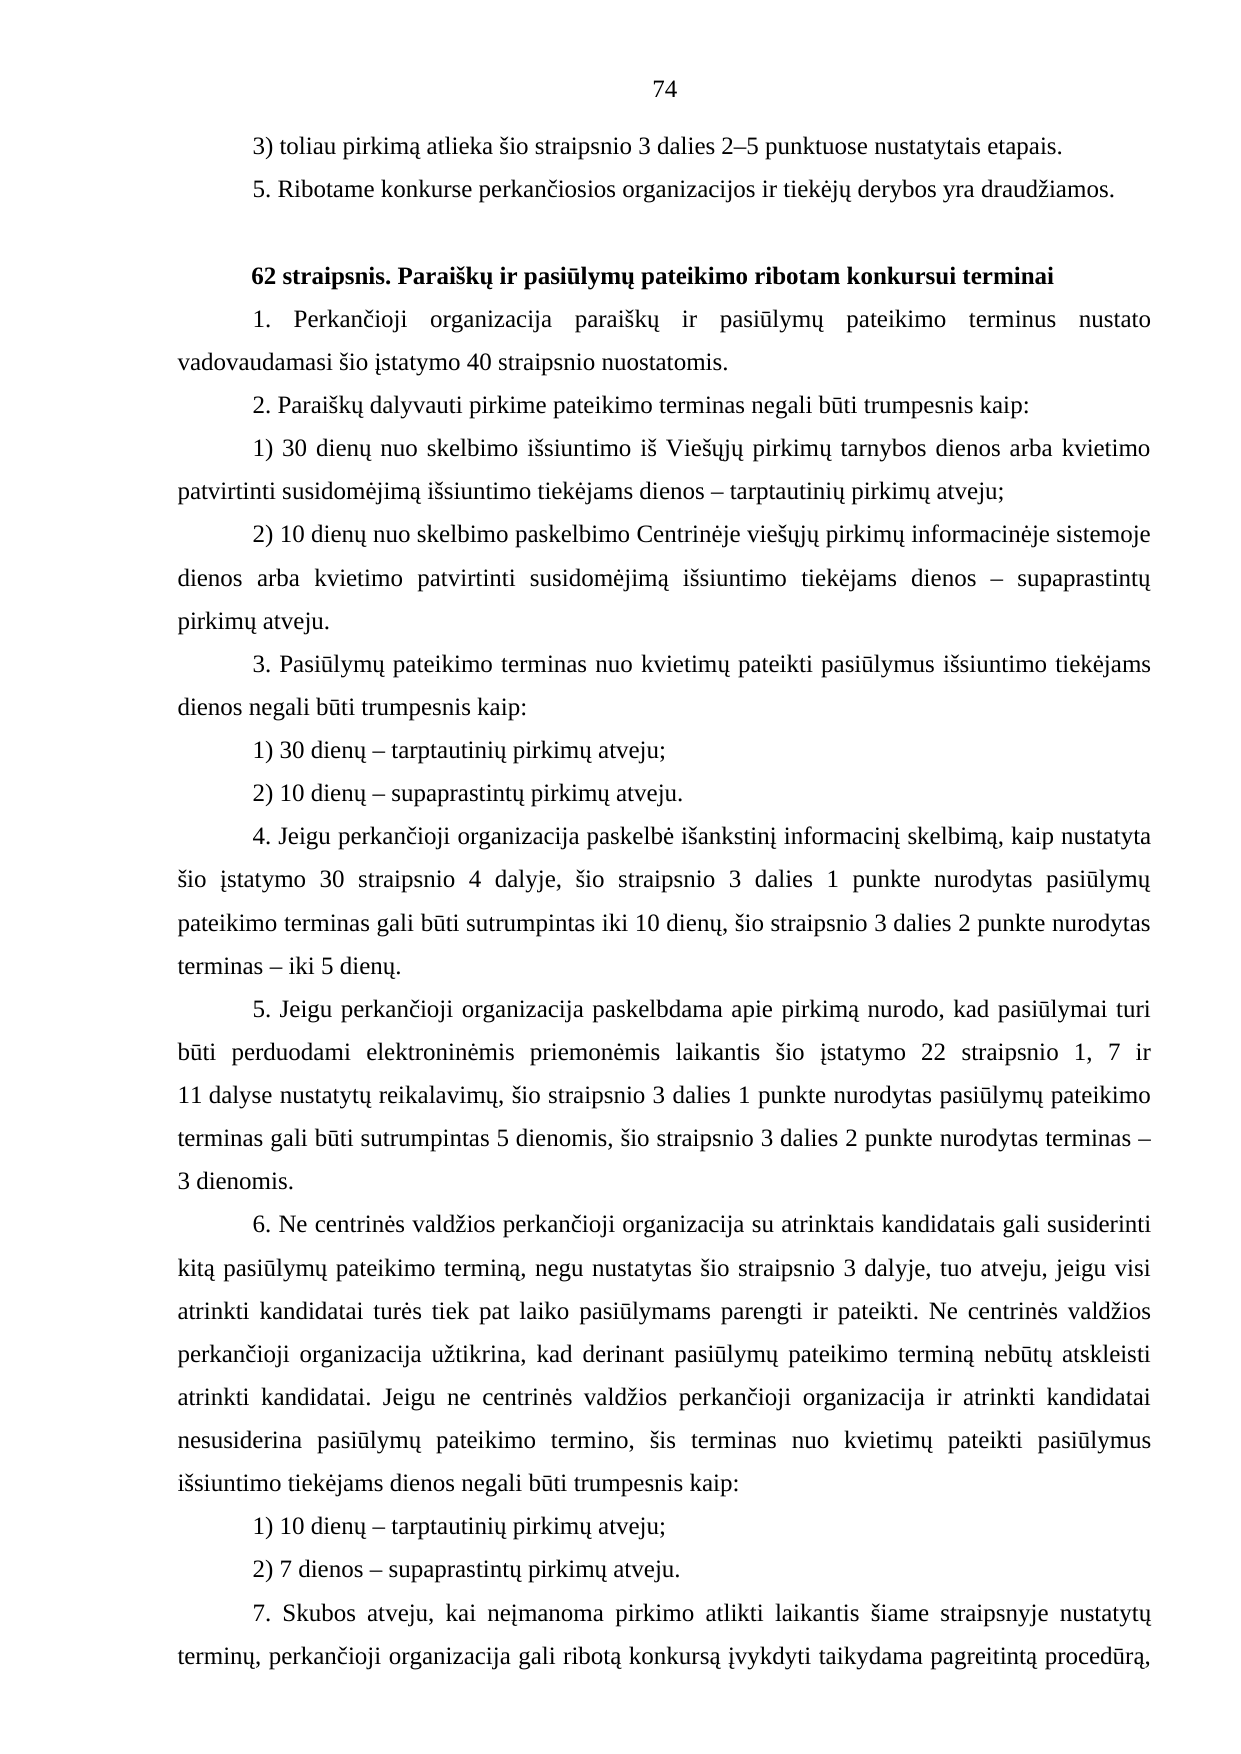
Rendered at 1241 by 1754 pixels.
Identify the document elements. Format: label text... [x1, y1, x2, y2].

text 2) 7 dienos – supaprastintų pirkimų atveju. [177, 1554, 1152, 1583]
text 1) 30 dienų nuo skelbimo išsiuntimo iš Viešųjų pirkimų tarnybos dienos arba kvietimo patvirtinti susidomėjimą išsiuntimo tiekėjams dienos – tarptautinių pirkimų atveju; [177, 433, 1152, 505]
text 4. Jeigu perkančioji organizacija paskelbė išankstinį informacinį skelbimą, kaip nustatyta šio įstatymo 30 straipsnio 4 dalyje, šio straipsnio 3 dalies 1 punkte nurodytas pasiūlymų pateikimo terminas gali būti sutrumpintas iki 10 dienų, šio straipsnio 3 dalies 2 punkte nurodytas terminas – iki 5 dienų. [177, 821, 1152, 979]
text 7. Skubos atveju, kai neįmanoma pirkimo atlikti laikantis šiame straipsnyje nustatytų terminų, perkančioji organizacija gali ribotą konkursą įvykdyti taikydama pagreitintą procedūrą, [177, 1598, 1152, 1669]
text 2) 10 dienų – supaprastintų pirkimų atveju. [177, 778, 1152, 807]
text 5. Ribotame konkurse perkančiosios organizacijos ir tiekėjų derybos yra draudžiamos. [177, 174, 1152, 203]
text 3. Pasiūlymų pateikimo terminas nuo kvietimų pateikti pasiūlymus išsiuntimo tiekėjams dienos negali būti trumpesnis kaip: [177, 649, 1152, 721]
text 1) 30 dienų – tarptautinių pirkimų atveju; [177, 735, 1152, 764]
text 1. Perkančioji organizacija paraiškų ir pasiūlymų pateikimo terminus nustato vadovaudamasi šio įstatymo 40 straipsnio nuostatomis. [177, 304, 1152, 376]
text 62 straipsnis. Paraiškų ir pasiūlymų pateikimo ribotam konkursui terminai [251, 261, 1152, 289]
text 5. Jeigu perkančioji organizacija paskelbdama apie pirkimą nurodo, kad pasiūlymai turi būti perduodami elektroninėmis priemonėmis laikantis šio įstatymo 22 straipsnio 1, 7 ir 11 dalyse nustatytų reikalavimų, šio straipsnio 3 dalies 1 punkte nurodytas pasiūlymų pateikimo terminas gali būti sutrumpintas 5 dienomis, šio straipsnio 3 dalies 2 punkte nurodytas terminas – 3 dienomis. [177, 994, 1152, 1195]
text 2) 10 dienų nuo skelbimo paskelbimo Centrinėje viešųjų pirkimų informacinėje sistemoje dienos arba kvietimo patvirtinti susidomėjimą išsiuntimo tiekėjams dienos – supaprastintų pirkimų atveju. [177, 519, 1152, 634]
text 6. Ne centrinės valdžios perkančioji organizacija su atrinktais kandidatais gali susiderinti kitą pasiūlymų pateikimo terminą, negu nustatytas šio straipsnio 3 dalyje, tuo atveju, jeigu visi atrinkti kandidatai turės tiek pat laiko pasiūlymams parengti ir pateikti. Ne centrinės valdžios perkančioji organizacija užtikrina, kad derinant pasiūlymų pateikimo terminą nebūtų atskleisti atrinkti kandidatai. Jeigu ne centrinės valdžios perkančioji organizacija ir atrinkti kandidatai nesusiderina pasiūlymų pateikimo termino, šis terminas nuo kvietimų pateikti pasiūlymus išsiuntimo tiekėjams dienos negali būti trumpesnis kaip: [177, 1209, 1152, 1497]
text 3) toliau pirkimą atlieka šio straipsnio 3 dalies 2–5 punktuose nustatytais etapais. [177, 131, 1152, 160]
text 1) 10 dienų – tarptautinių pirkimų atveju; [177, 1511, 1152, 1540]
text 2. Paraiškų dalyvauti pirkime pateikimo terminas negali būti trumpesnis kaip: [177, 390, 1152, 419]
